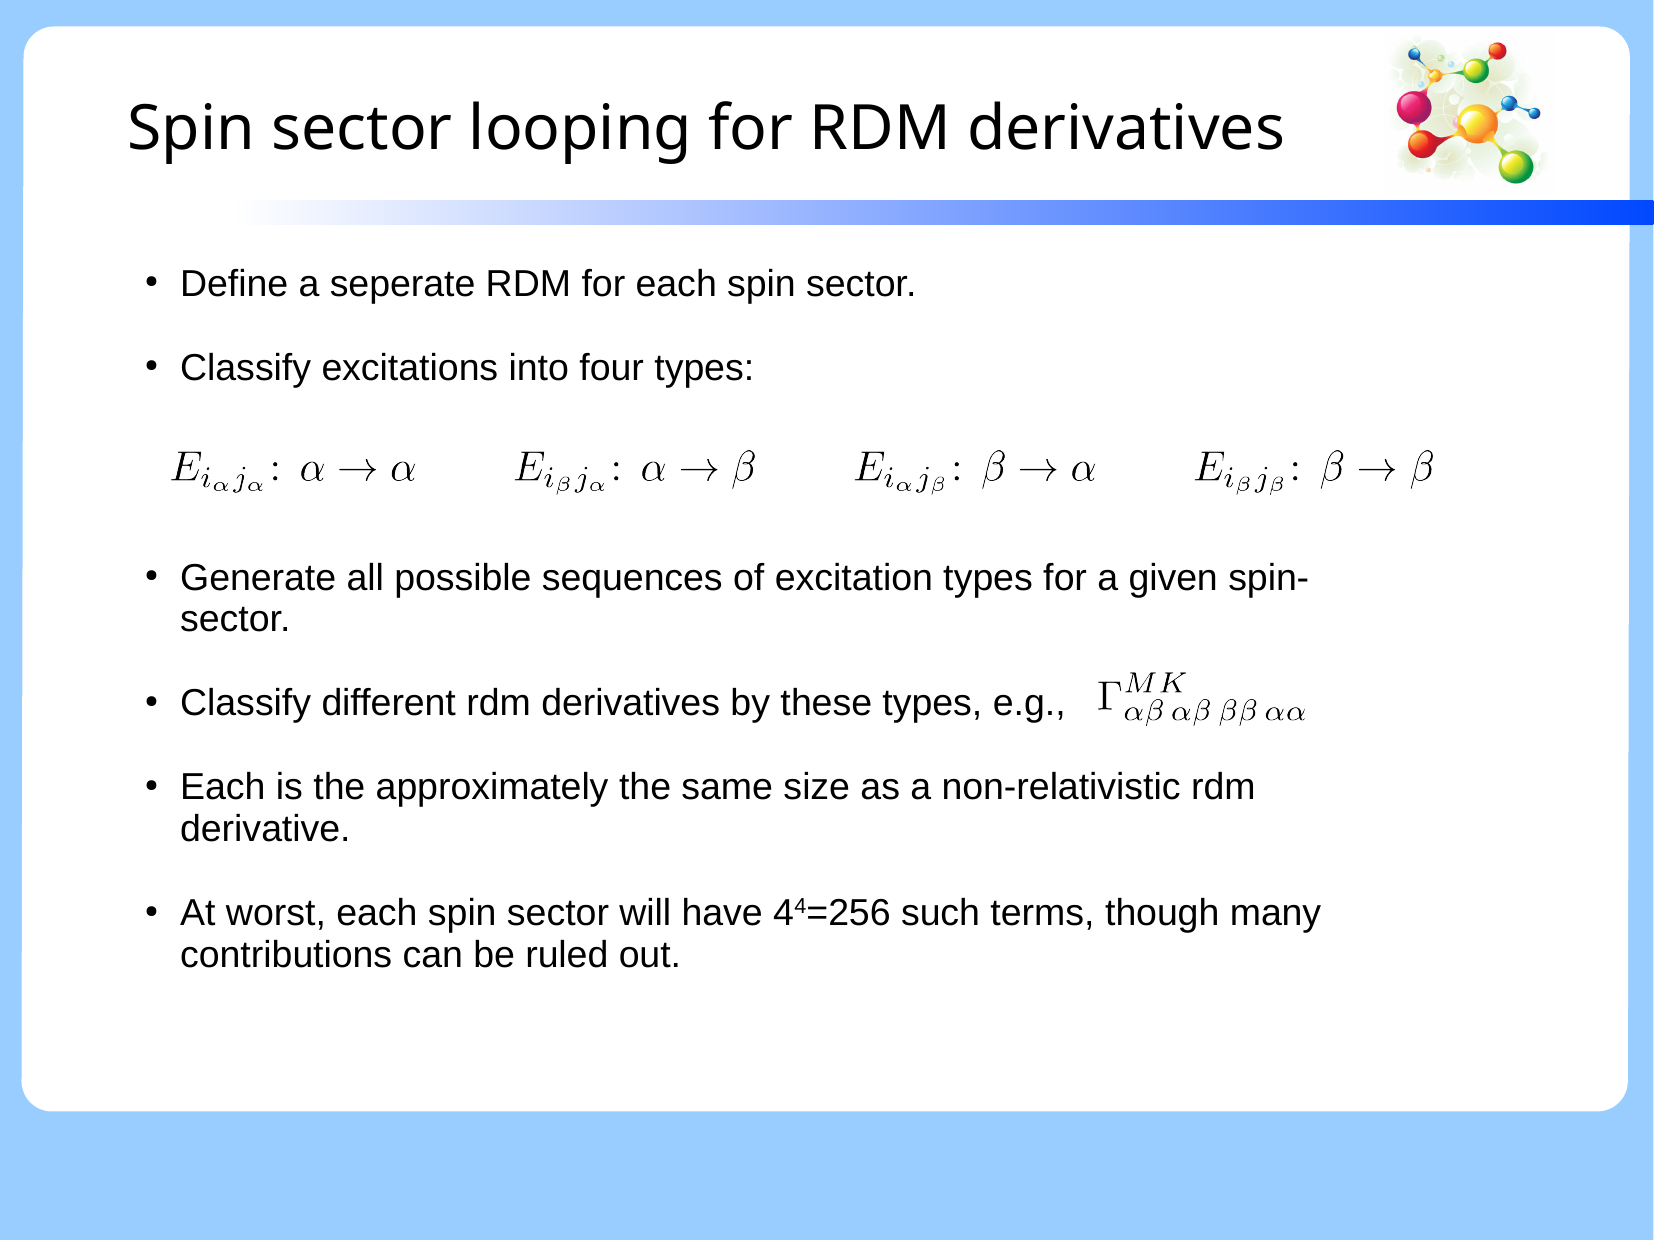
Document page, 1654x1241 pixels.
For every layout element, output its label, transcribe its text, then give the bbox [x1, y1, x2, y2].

text_box Define a seperate RDM for each spin sector. Classify excitations into four types: Generate all possible sequences of excitation types for a given spin-sector. Classify different rdm derivatives by these types, e.g., Each is the approximately the same size as a non-relativistic rdm derivative. At worst, each spin sector will have 44=256 such terms, though many contributions can be ruled out. [130, 254, 1405, 1241]
title Spin sector looping for RDM derivatives [82, 49, 1332, 201]
table_cell [873, 201, 877, 224]
picture [171, 450, 1433, 495]
picture [1382, 29, 1556, 195]
picture [1098, 672, 1306, 726]
table_cell [956, 201, 961, 224]
